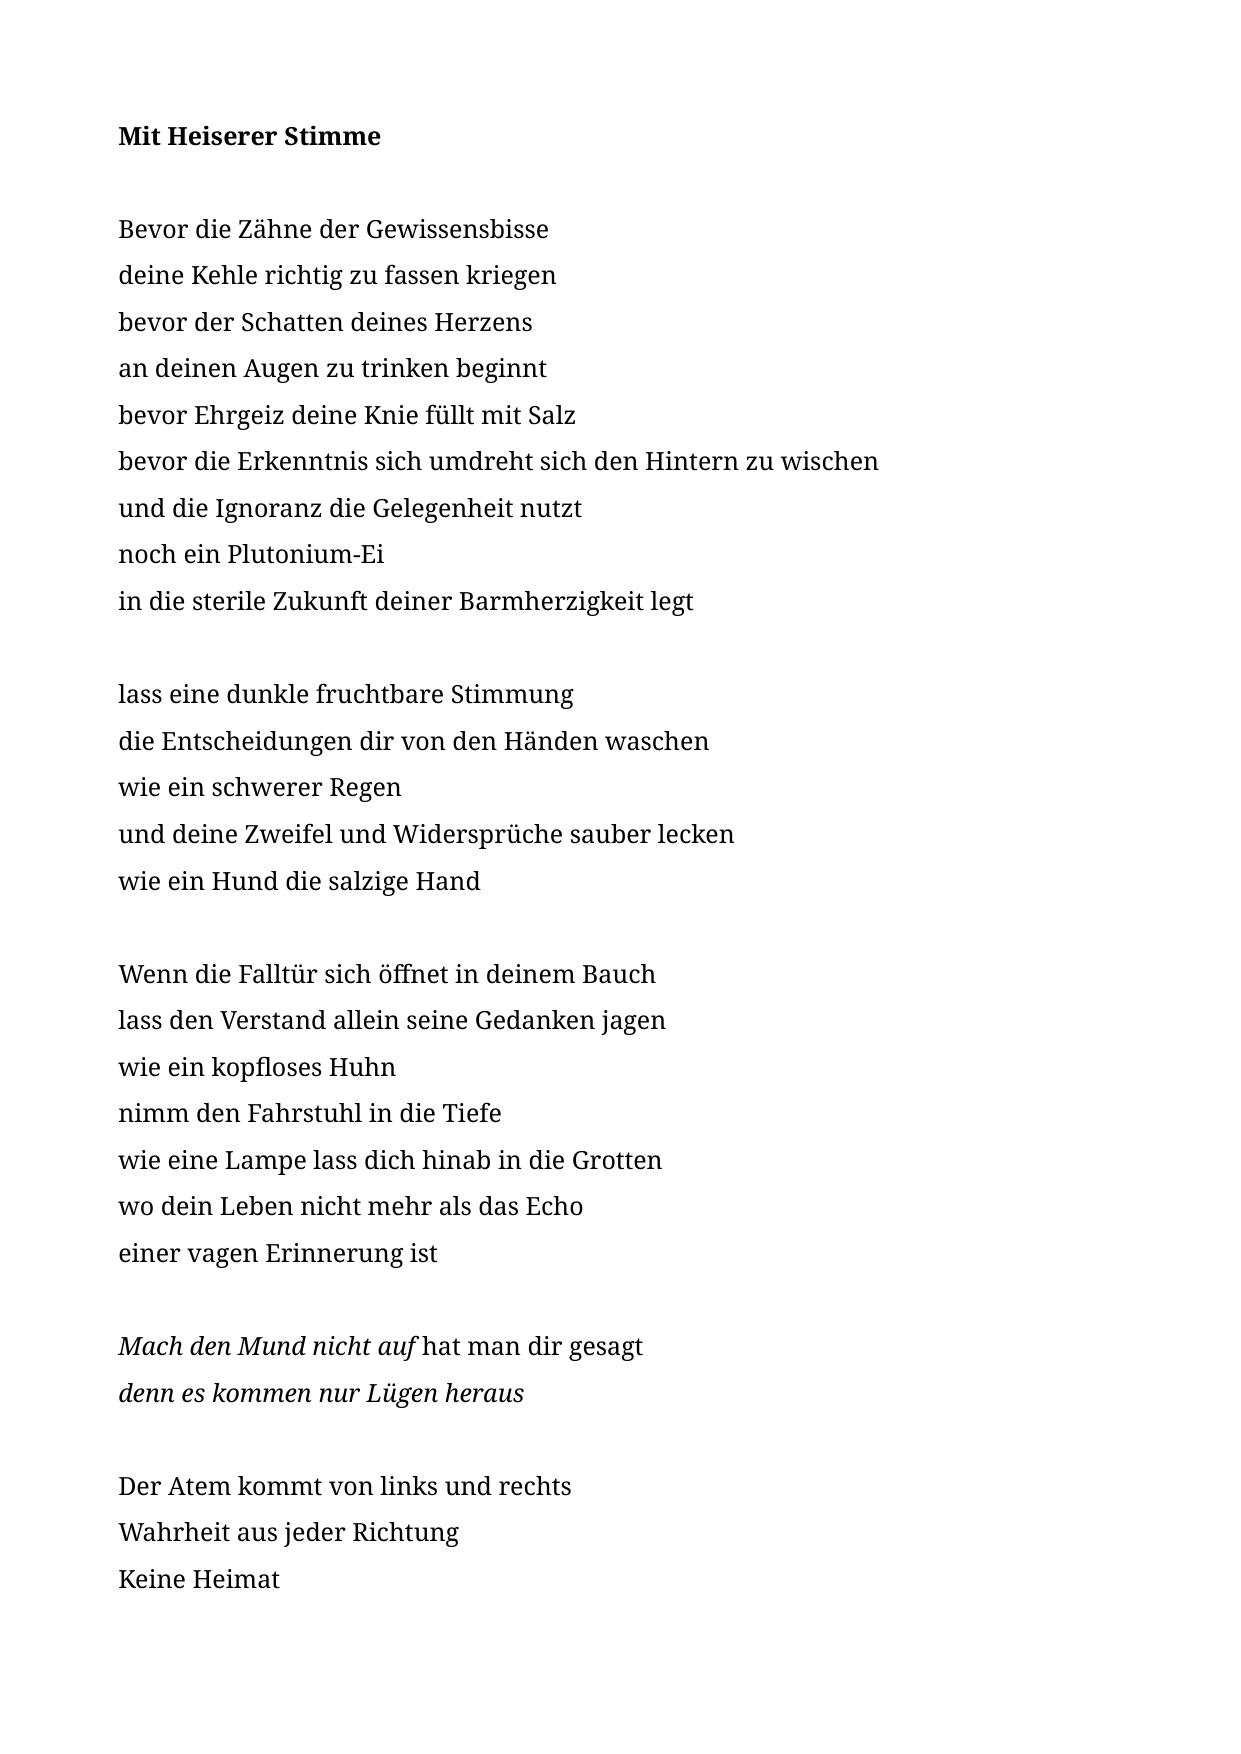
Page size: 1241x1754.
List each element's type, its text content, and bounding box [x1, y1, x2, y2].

text wie ein schwerer Regen [118, 770, 1122, 804]
text wie ein kopfloses Huhn [118, 1049, 1122, 1083]
text wo dein Leben nicht mehr als das Echo [118, 1189, 1122, 1223]
text und die Ignoranz die Gelegenheit nutzt [118, 491, 1122, 525]
text einer vagen Erinnerung ist [118, 1236, 1122, 1270]
text Keine Heimat [118, 1562, 1122, 1596]
text lass eine dunkle fruchtbare Stimmung [118, 677, 1122, 711]
text bevor der Schatten deines Herzens [118, 304, 1122, 338]
text Mach den Mund nicht auf hat man dir gesagt [118, 1329, 1122, 1363]
text deine Kehle richtig zu fassen kriegen [118, 258, 1122, 292]
text an deinen Augen zu trinken beginnt [118, 351, 1122, 385]
text lass den Verstand allein seine Gedanken jagen [118, 1003, 1122, 1037]
text bevor Ehrgeiz deine Knie füllt mit Salz [118, 397, 1122, 432]
text Mit Heiserer Stimme [118, 118, 1122, 152]
text nimm den Fahrstuhl in die Tiefe [118, 1096, 1122, 1130]
text denn es kommen nur Lügen heraus [118, 1375, 1122, 1409]
text wie ein Hund die salzige Hand [118, 863, 1122, 897]
text in die sterile Zukunft deiner Barmherzigkeit legt [118, 584, 1122, 618]
text Wahrheit aus jeder Richtung [118, 1515, 1122, 1549]
text und deine Zweifel und Widersprüche sauber lecken [118, 817, 1122, 851]
text Der Atem kommt von links und rechts [118, 1468, 1122, 1502]
text bevor die Erkenntnis sich umdreht sich den Hintern zu wischen [118, 444, 1122, 478]
text Wenn die Falltür sich öffnet in deinem Bauch [118, 956, 1122, 990]
text wie eine Lampe lass dich hinab in die Grotten [118, 1142, 1122, 1177]
text Bevor die Zähne der Gewissensbisse [118, 211, 1122, 245]
text die Entscheidungen dir von den Händen waschen [118, 723, 1122, 757]
text noch ein Plutonium-Ei [118, 537, 1122, 571]
